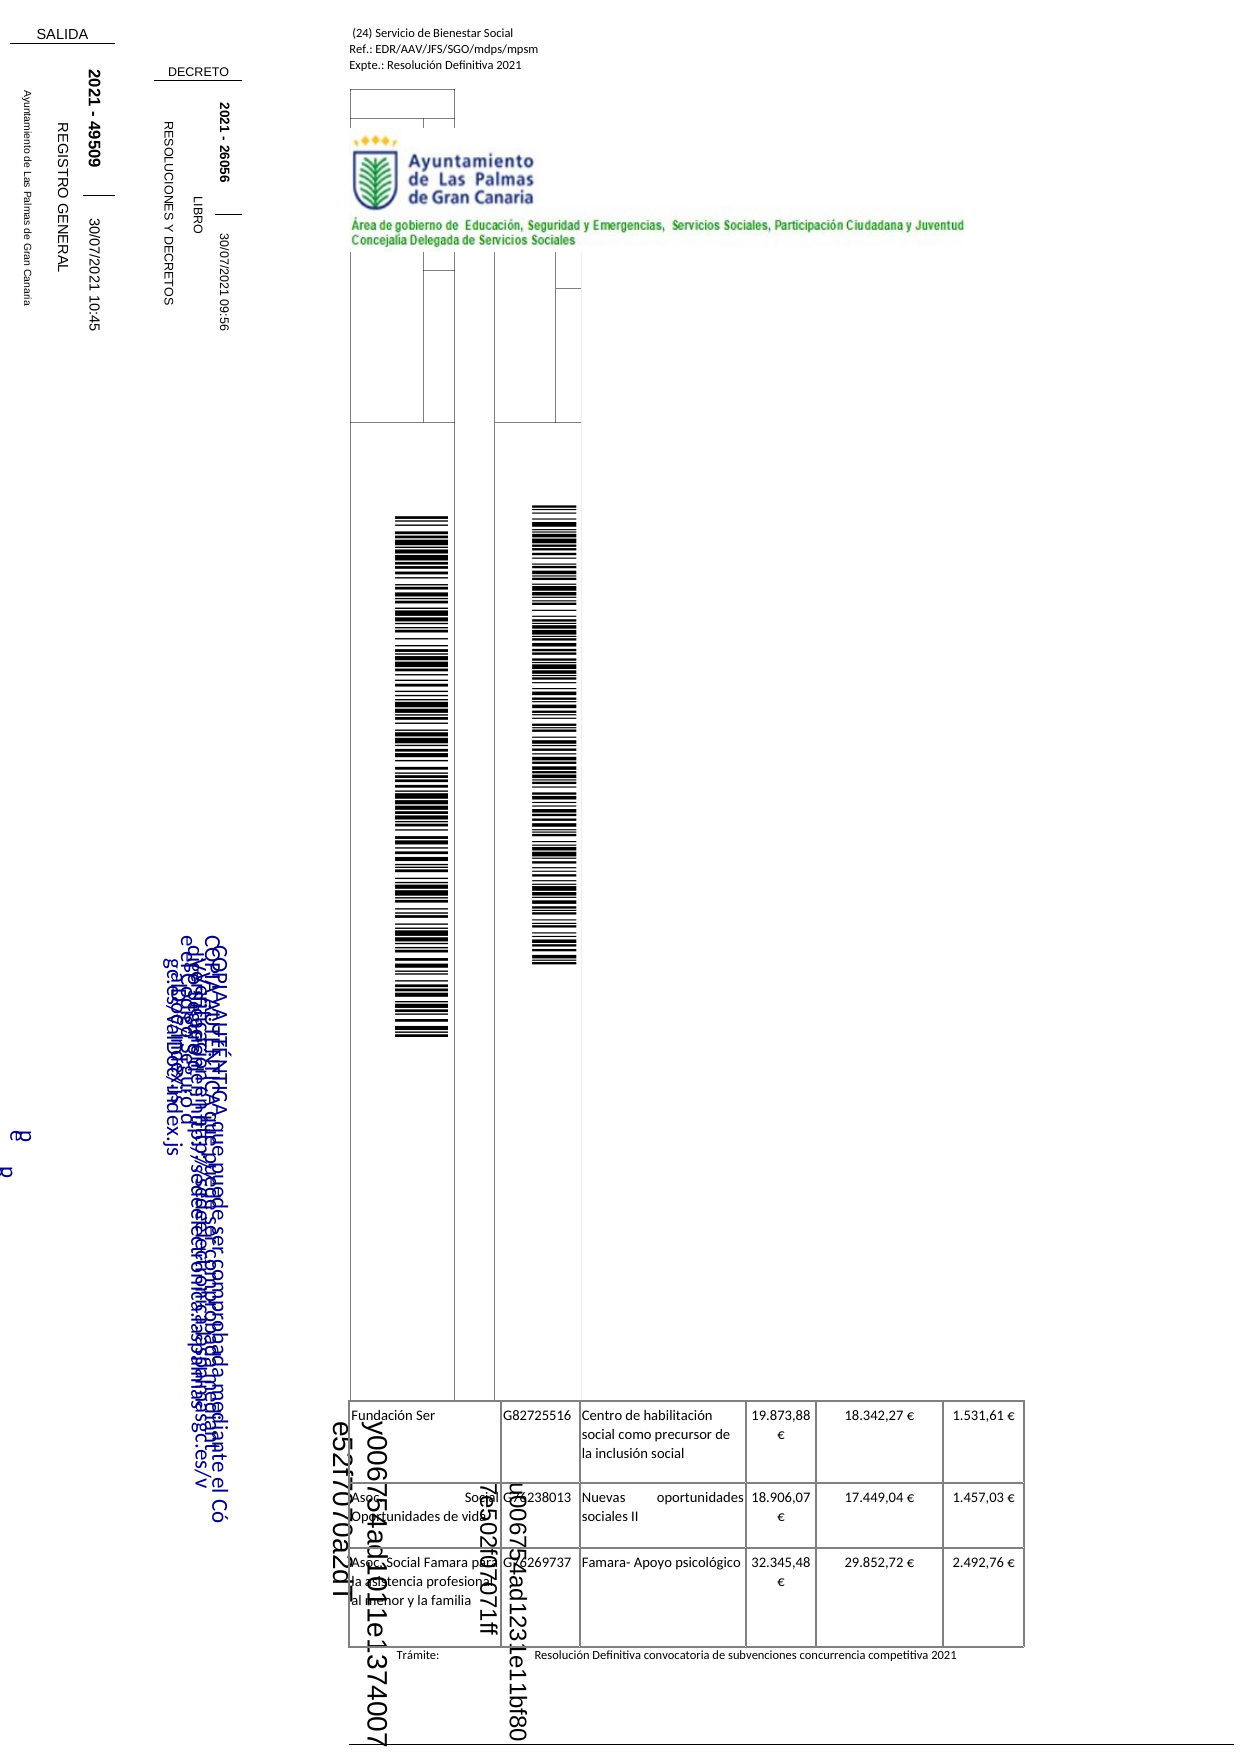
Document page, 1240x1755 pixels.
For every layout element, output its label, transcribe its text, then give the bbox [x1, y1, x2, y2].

table_cell Asoc. Social Oportunidades de vida [350, 1484, 500, 1547]
table_cell 18.906,07 € [747, 1484, 815, 1547]
table_cell Asoc. Social Famara para la asistencia profesional al menor y la familia [350, 1549, 500, 1646]
table_cell G76269737 [502, 1549, 579, 1646]
table_cell Nuevas oportunidades sociales II [581, 1484, 745, 1547]
table_cell 1.457,03 € [944, 1484, 1023, 1547]
table_cell 2.492,76 € [944, 1549, 1023, 1646]
table_cell 18.342,27 € [817, 1402, 942, 1482]
table_cell 32.345,48 € [747, 1549, 815, 1646]
table_cell 29.852,72 € [817, 1549, 942, 1646]
text Trámite: Resolución Definitiva convocatoria de subvenciones concurrencia competitiva 2021 [349, 1648, 1023, 1662]
table_cell G82725516 [502, 1402, 579, 1482]
table_cell 1.531,61 € [944, 1402, 1023, 1482]
table_cell Centro de habilitación social como precursor de la inclusión social [581, 1402, 745, 1482]
table_cell Fundación Ser [350, 1402, 500, 1482]
table_cell Famara- Apoyo psicológico [581, 1549, 745, 1646]
table_cell 17.449,04 € [817, 1484, 942, 1547]
table_cell 19.873,88 € [747, 1402, 815, 1482]
table_cell G76238013 [502, 1484, 579, 1547]
